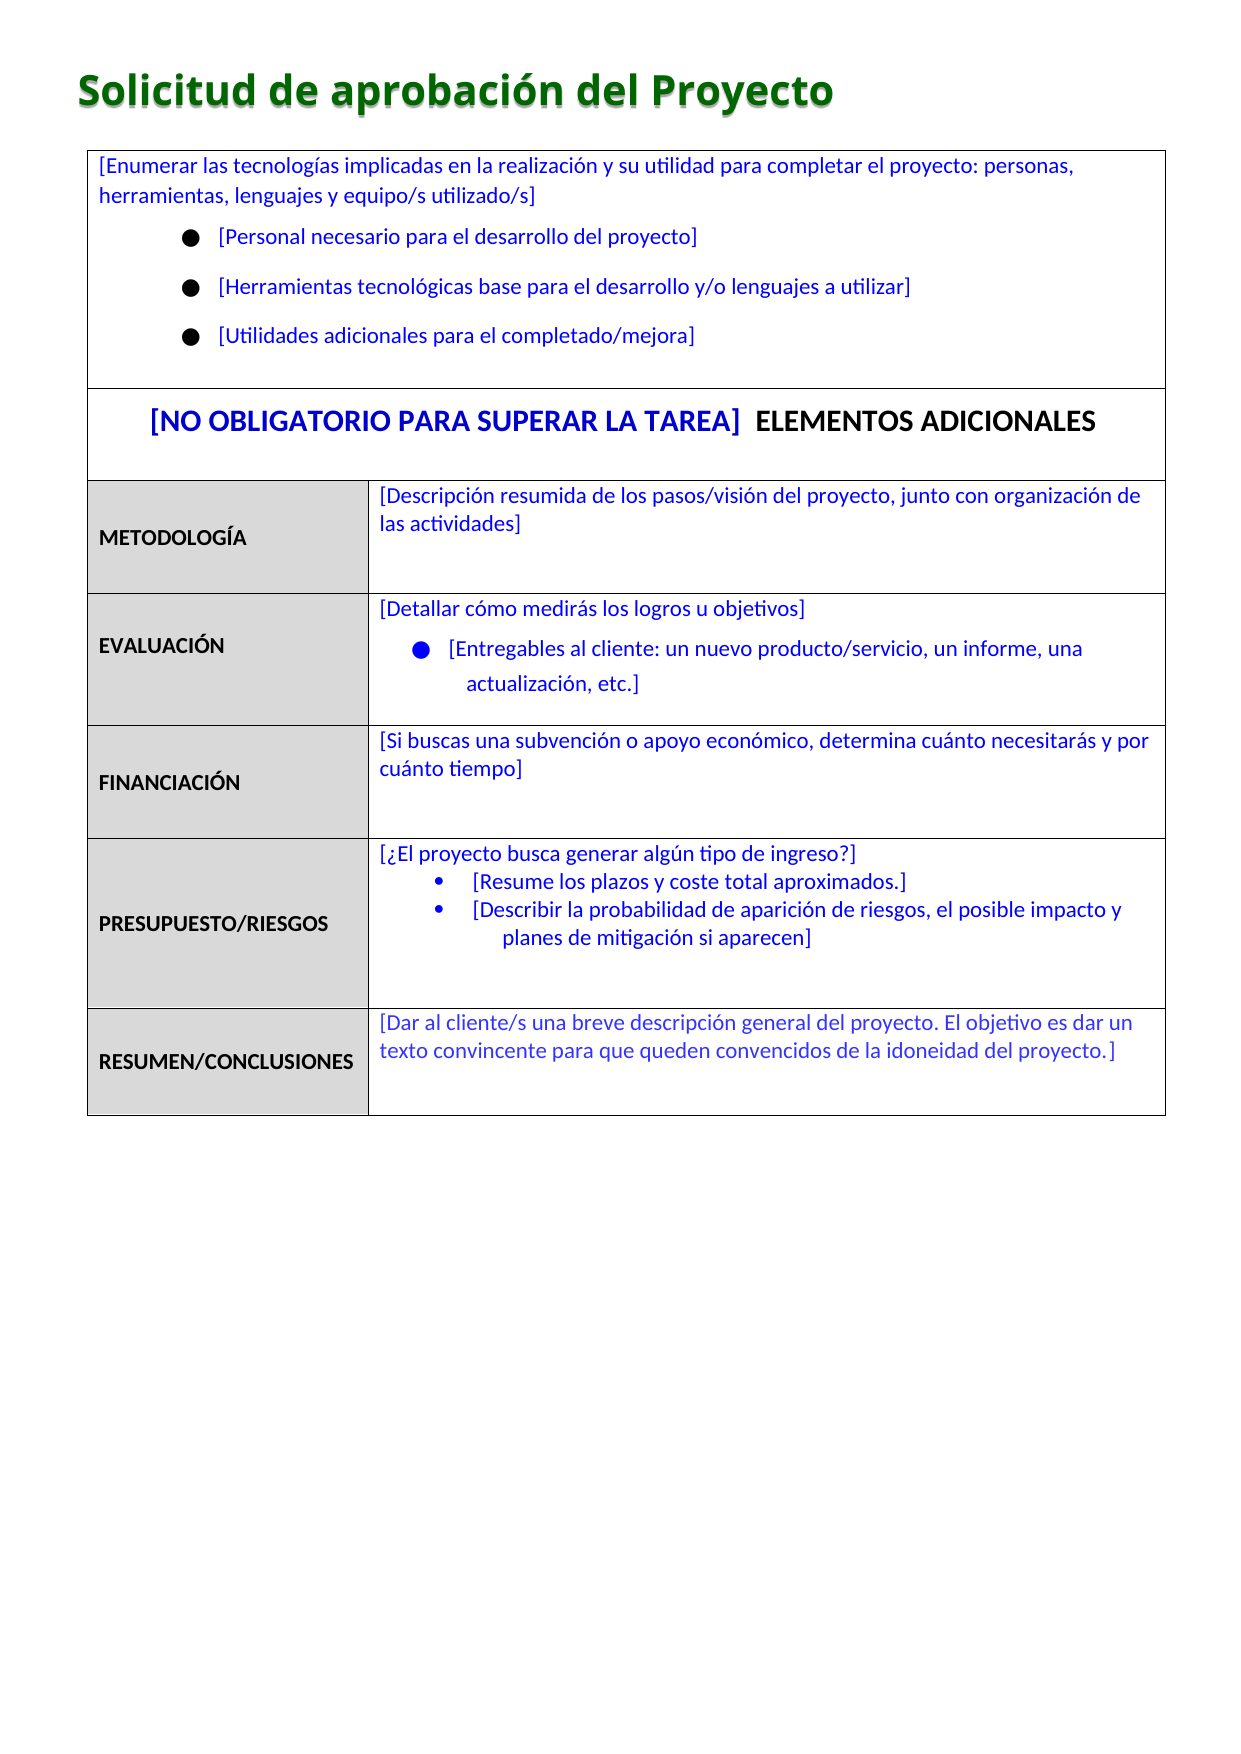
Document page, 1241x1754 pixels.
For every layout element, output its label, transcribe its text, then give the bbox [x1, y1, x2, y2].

table_cell [¿El proyecto busca generar algún tipo de ingreso?] [Resume los plazos y coste total aproximados.] [Describir la probabilidad de aparición de riesgos, el posible impacto y planes de mitigación si aparecen] [369, 839, 1165, 1007]
table_cell [Descripción resumida de los pasos/visión del proyecto, junto con organización de las actividades] [369, 481, 1165, 593]
table_cell [Detallar cómo medirás los logros u objetivos] [Entregables al cliente: un nuevo producto/servicio, un informe, una actualización, etc.] [369, 594, 1165, 725]
table_cell PRESUPUESTO/RIESGOS [88, 839, 368, 1007]
table_cell EVALUACIÓN [88, 594, 368, 725]
table_cell [Dar al cliente/s una breve descripción general del proyecto. El objetivo es dar un texto convincente para que queden convencidos de la idoneidad del proyecto.] [369, 1009, 1165, 1114]
table_cell FINANCIACIÓN [88, 726, 368, 838]
table_cell RESUMEN/CONCLUSIONES [88, 1009, 368, 1114]
table_cell [NO OBLIGATORIO PARA SUPERAR LA TAREA] ELEMENTOS ADICIONALES [88, 389, 1165, 480]
table_cell METODOLOGÍA [88, 481, 368, 593]
table_cell [Si buscas una subvención o apoyo económico, determina cuánto necesitarás y por cuánto tiempo] [369, 726, 1165, 838]
table_cell [Enumerar las tecnologías implicadas en la realización y su utilidad para completar el proyecto: personas, herramientas, lenguajes y equipo/s utilizado/s] [Personal necesario para el desarrollo del proyecto] [Herramientas tecnológicas base para el desarrollo y/o lenguajes a utilizar] [Utilidades adicionales para el completado/mejora] [88, 151, 1165, 388]
